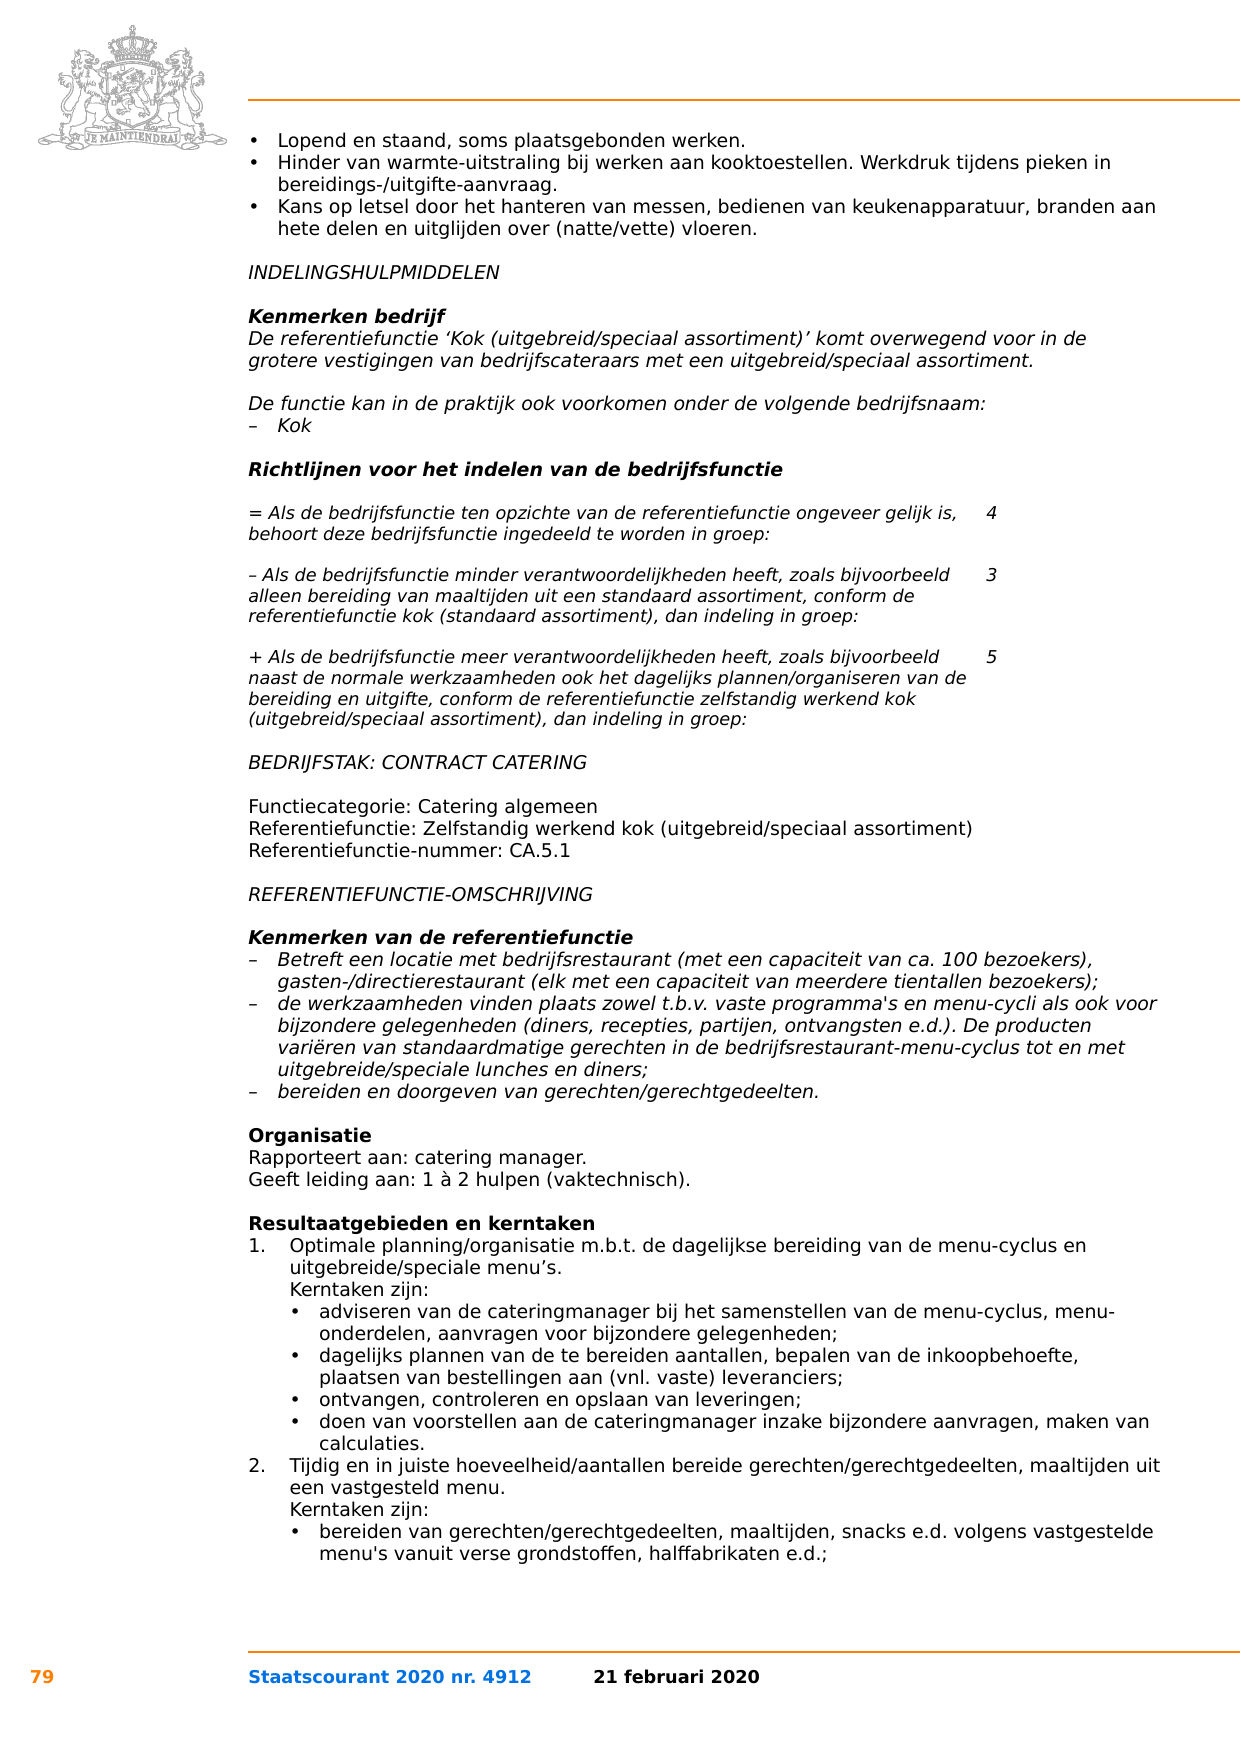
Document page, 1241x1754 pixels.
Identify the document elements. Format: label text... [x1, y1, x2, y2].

text Referentiefunctie: Zelfstandig werkend kok (uitgebreid/speciaal assortiment) [248, 818, 1163, 839]
subtitle REFERENTIEFUNCTIE-OMSCHRIJVING [248, 883, 1163, 905]
text Geeft leiding aan: 1 à 2 hulpen (vaktechnisch). [248, 1169, 1163, 1191]
text De functie kan in de praktijk ook voorkomen onder de volgende bedrijfsnaam: [248, 393, 1163, 415]
text Richtlijnen voor het indelen van de bedrijfsfunctie [248, 459, 1163, 481]
text • Kans op letsel door het hanteren van messen, bedienen van keukenapparatuur, branden aan hete delen en uitglijden over (natte/vette) vloeren. [248, 196, 1163, 240]
text • ontvangen, controleren en opslaan van leveringen; [289, 1389, 1163, 1411]
picture [38, 25, 227, 150]
text • doen van voorstellen aan de cateringmanager inzake bijzondere aanvragen, maken van calculaties. [289, 1411, 1163, 1454]
text • dagelijks plannen van de te bereiden aantallen, bepalen van de inkoopbehoefte, plaatsen van bestellingen aan (vnl. vaste) leveranciers; [289, 1345, 1163, 1389]
text Referentiefunctie-nummer: CA.5.1 [248, 839, 1163, 862]
text • bereiden van gerechten/gerechtgedeelten, maaltijden, snacks e.d. volgens vastgestelde menu's vanuit verse grondstoffen, halffabrikaten e.d.; [289, 1521, 1163, 1564]
text Resultaatgebieden en kerntaken [248, 1213, 1163, 1235]
table_cell 5 [980, 648, 1163, 730]
table_cell [980, 627, 1163, 647]
text Functiecategorie: Catering algemeen [248, 796, 1163, 818]
text • adviseren van de cateringmanager bij het samenstellen van de menu-cyclus, menu-onderdelen, aanvragen voor bijzondere gelegenheden; [289, 1301, 1163, 1345]
text Kenmerken bedrijf [248, 306, 1163, 327]
table_cell – Als de bedrijfsfunctie minder verantwoordelijkheden heeft, zoals bijvoorbeeld alleen bereiding van maaltijden uit een standaard assortiment, conform de referentiefunctie kok (standaard assortiment), dan indeling in groep: [248, 565, 980, 627]
table_header 4 [980, 503, 1163, 544]
text Kenmerken van de referentiefunctie [248, 927, 1163, 949]
text – Betreft een locatie met bedrijfsrestaurant (met een capaciteit van ca. 100 bezoekers), gasten-/directierestaurant (elk met een capaciteit van meerdere tientallen bezoekers); [248, 949, 1163, 993]
text – bereiden en doorgeven van gerechten/gerechtgedeelten. [248, 1081, 1163, 1103]
text De referentiefunctie ‘Kok (uitgebreid/speciaal assortiment)’ komt overwegend voor in de grotere vestigingen van bedrijfscateraars met een uitgebreid/speciaal assortiment. [248, 327, 1163, 371]
table_cell [248, 627, 980, 647]
text Rapporteert aan: catering manager. [248, 1147, 1163, 1169]
text Kerntaken zijn: [289, 1498, 1163, 1521]
text • Lopend en staand, soms plaatsgebonden werken. [248, 130, 1163, 152]
text 1. Optimale planning/organisatie m.b.t. de dagelijkse bereiding van de menu-cyclus en uitgebreide/speciale menu’s. [248, 1235, 1163, 1279]
table_cell [248, 544, 980, 565]
table_cell + Als de bedrijfsfunctie meer verantwoordelijkheden heeft, zoals bijvoorbeeld naast de normale werkzaamheden ook het dagelijks plannen/organiseren van de bereiding en uitgifte, conform de referentiefunctie zelfstandig werkend kok (uitgebreid/speciaal assortiment), dan indeling in groep: [248, 648, 980, 730]
table_cell 3 [980, 565, 1163, 627]
subtitle BEDRIJFSTAK: CONTRACT CATERING [248, 752, 1163, 774]
table_cell [980, 544, 1163, 565]
text – de werkzaamheden vinden plaats zowel t.b.v. vaste programma's en menu-cycli als ook voor bijzondere gelegenheden (diners, recepties, partijen, ontvangsten e.d.). De producten variëren van standaardmatige gerechten in de bedrijfsrestaurant-menu-cyclus tot en met uitgebreide/speciale lunches en diners; [248, 993, 1163, 1081]
text • Hinder van warmte-uitstraling bij werken aan kooktoestellen. Werkdruk tijdens pieken in bereidings-/uitgifte-aanvraag. [248, 152, 1163, 196]
subtitle INDELINGSHULPMIDDELEN [248, 262, 1163, 284]
table_header = Als de bedrijfsfunctie ten opzichte van de referentiefunctie ongeveer gelijk is, behoort deze bedrijfsfunctie ingedeeld te worden in groep: [248, 503, 980, 544]
text Kerntaken zijn: [289, 1279, 1163, 1301]
text 2. Tijdig en in juiste hoeveelheid/aantallen bereide gerechten/gerechtgedeelten, maaltijden uit een vastgesteld menu. [248, 1454, 1163, 1498]
text Organisatie [248, 1125, 1163, 1147]
text – Kok [248, 415, 1163, 437]
